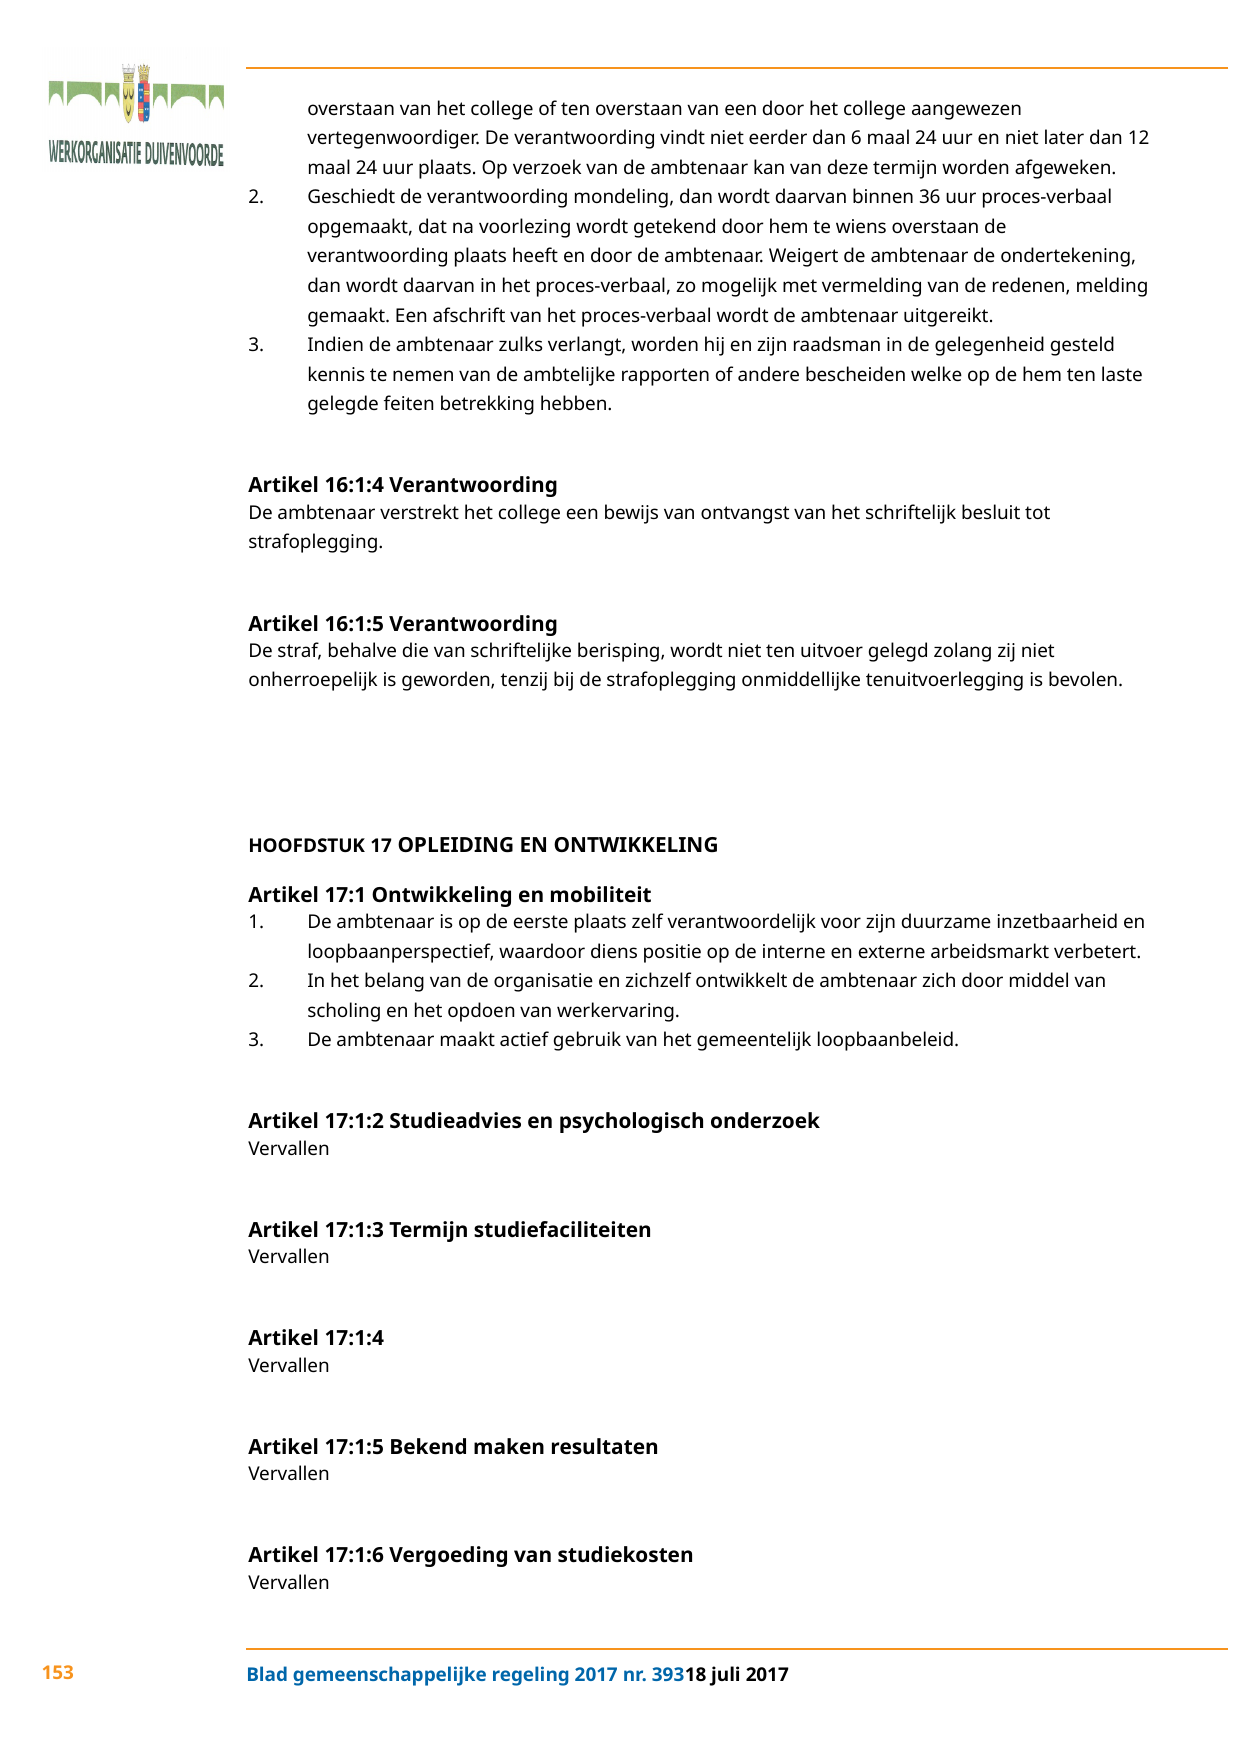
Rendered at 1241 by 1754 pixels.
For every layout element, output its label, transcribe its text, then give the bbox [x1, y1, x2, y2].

text HOOFDSTUK 17 OPLEIDING EN ONTWIKKELING [248, 831, 1152, 859]
text Vervallen [248, 1569, 1152, 1594]
text Artikel 16:1:4 Verantwoording [248, 471, 1152, 499]
text De straf, behalve die van schriftelijke berisping, wordt niet ten uitvoer gelegd zolang zij niet onherroepelijk is geworden, tenzij bij de strafoplegging onmiddellijke tenuitvoerlegging is bevolen. [248, 637, 1152, 692]
text Artikel 16:1:5 Verantwoording [248, 609, 1152, 637]
text Artikel 17:1:6 Vergoeding van studiekosten [248, 1540, 1152, 1569]
text Artikel 17:1:5 Bekend maken resultaten [248, 1432, 1152, 1460]
text Artikel 17:1 Ontwikkeling en mobiliteit [248, 880, 1152, 908]
text Artikel 17:1:3 Termijn studiefaciliteiten [248, 1215, 1152, 1243]
list De ambtenaar maakt actief gebruik van het gemeentelijk loopbaanbeleid. [248, 1027, 1152, 1052]
text Vervallen [248, 1243, 1152, 1269]
text Vervallen [248, 1135, 1152, 1161]
list overstaan van het college of ten overstaan van een door het college aangewezen vertegenwoordiger. De verantwoording vindt niet eerder dan 6 maal 24 uur en niet later dan 12 maal 24 uur plaats. Op verzoek van de ambtenaar kan van deze termijn worden afgeweken. [248, 95, 1152, 180]
text Vervallen [248, 1460, 1152, 1486]
list In het belang van de organisatie en zichzelf ontwikkelt de ambtenaar zich door middel van scholing en het opdoen van werkervaring. [248, 967, 1152, 1023]
text De ambtenaar verstrekt het college een bewijs van ontvangst van het schriftelijk besluit tot strafoplegging. [248, 499, 1152, 554]
text Vervallen [248, 1352, 1152, 1378]
list Indien de ambtenaar zulks verlangt, worden hij en zijn raadsman in de gelegenheid gesteld kennis te nemen van de ambtelijke rapporten of andere bescheiden welke op de hem ten laste gelegde feiten betrekking hebben. [248, 331, 1152, 416]
list Geschiedt de verantwoording mondeling, dan wordt daarvan binnen 36 uur proces-verbaal opgemaakt, dat na voorlezing wordt getekend door hem te wiens overstaan de verantwoording plaats heeft en door de ambtenaar. Weigert de ambtenaar de ondertekening, dan wordt daarvan in het proces-verbaal, zo mogelijk met vermelding van de redenen, melding gemaakt. Een afschrift van het proces-verbaal wordt de ambtenaar uitgereikt. [248, 183, 1152, 328]
text Artikel 17:1:4 [248, 1323, 1152, 1352]
text Artikel 17:1:2 Studieadvies en psychologisch onderzoek [248, 1107, 1152, 1135]
list De ambtenaar is op de eerste plaats zelf verantwoordelijk voor zijn duurzame inzetbaarheid en loopbaanperspectief, waardoor diens positie op de interne en externe arbeidsmarkt verbetert. [248, 908, 1152, 964]
picture [41, 47, 231, 172]
